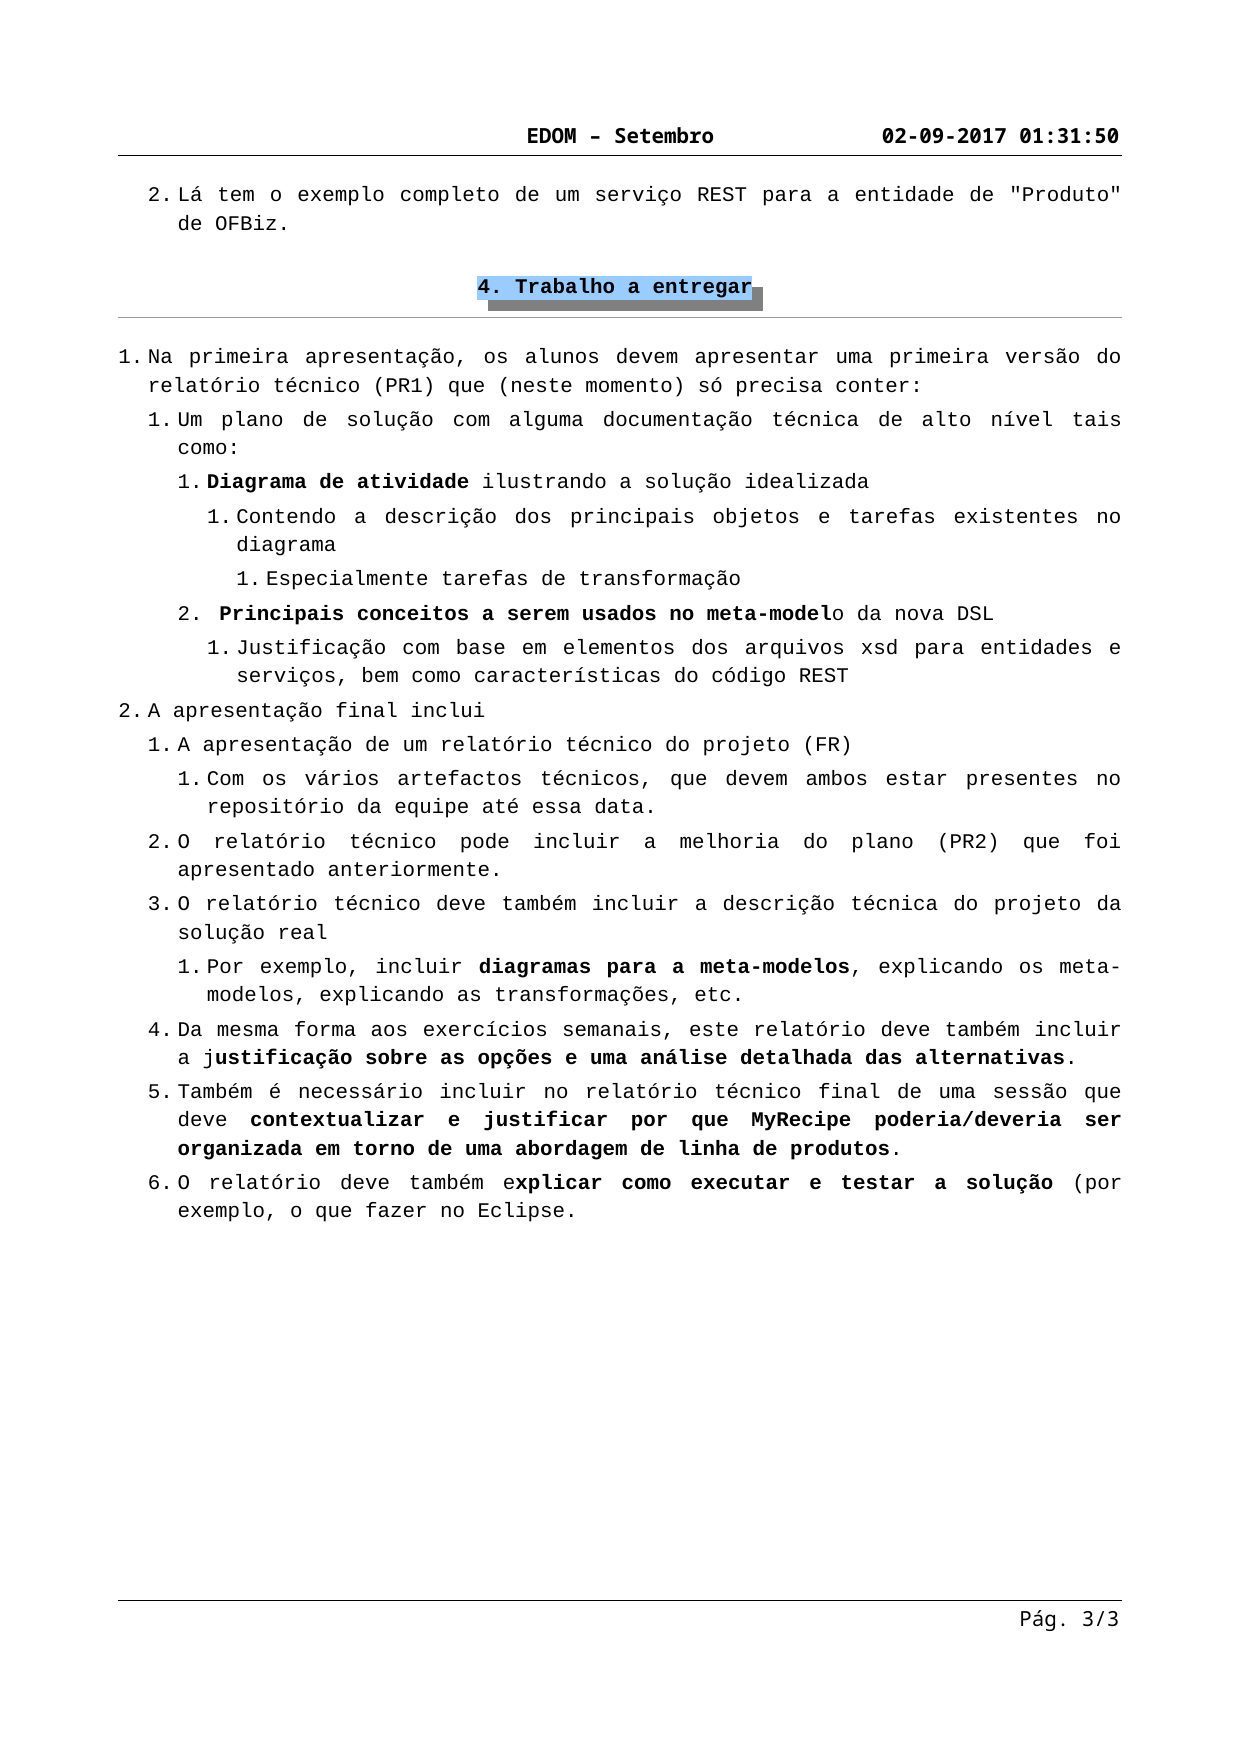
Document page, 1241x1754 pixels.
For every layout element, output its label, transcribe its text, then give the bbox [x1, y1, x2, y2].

list O relatório técnico deve também incluir a descrição técnica do projeto da solução real [148, 893, 1122, 945]
list Um plano de solução com alguma documentação técnica de alto nível tais como: [148, 409, 1122, 461]
list Da mesma forma aos exercícios semanais, este relatório deve também incluir a justificação sobre as opções e uma análise detalhada das alternativas. [148, 1018, 1122, 1071]
subtitle 4. Trabalho a entregar [118, 270, 1122, 317]
list Especialmente tarefas de transformação [236, 568, 1122, 592]
list Também é necessário incluir no relatório técnico final de uma sessão que deve contextualizar e justificar por que MyRecipe poderia/deveria ser organizada em torno de uma abordagem de linha de produtos. [148, 1081, 1122, 1161]
list Na primeira apresentação, os alunos devem apresentar uma primeira versão do relatório técnico (PR1) que (neste momento) só precisa conter: [118, 346, 1122, 398]
list Com os vários artefactos técnicos, que devem ambos estar presentes no repositório da equipe até essa data. [177, 768, 1122, 820]
list O relatório técnico pode incluir a melhoria do plano (PR2) que foi apresentado anteriormente. [148, 831, 1122, 883]
list Lá tem o exemplo completo de um serviço REST para a entidade de "Produto" de OFBiz. [148, 184, 1122, 236]
list Justificação com base em elementos dos arquivos xsd para entidades e serviços, bem como características do código REST [207, 637, 1122, 689]
list O relatório deve também explicar como executar e testar a solução (por exemplo, o que fazer no Eclipse. [148, 1172, 1122, 1224]
list Principais conceitos a serem usados no meta-modelo da nova DSL [177, 603, 1122, 626]
list Diagrama de atividade ilustrando a solução idealizada [177, 472, 1122, 495]
list A apresentação final inclui [118, 699, 1122, 723]
list Contendo a descrição dos principais objetos e tarefas existentes no diagrama [207, 506, 1122, 558]
list A apresentação de um relatório técnico do projeto (FR) [148, 734, 1122, 757]
list Por exemplo, incluir diagramas para a meta-modelos, explicando os meta-modelos, explicando as transformações, etc. [177, 956, 1122, 1008]
